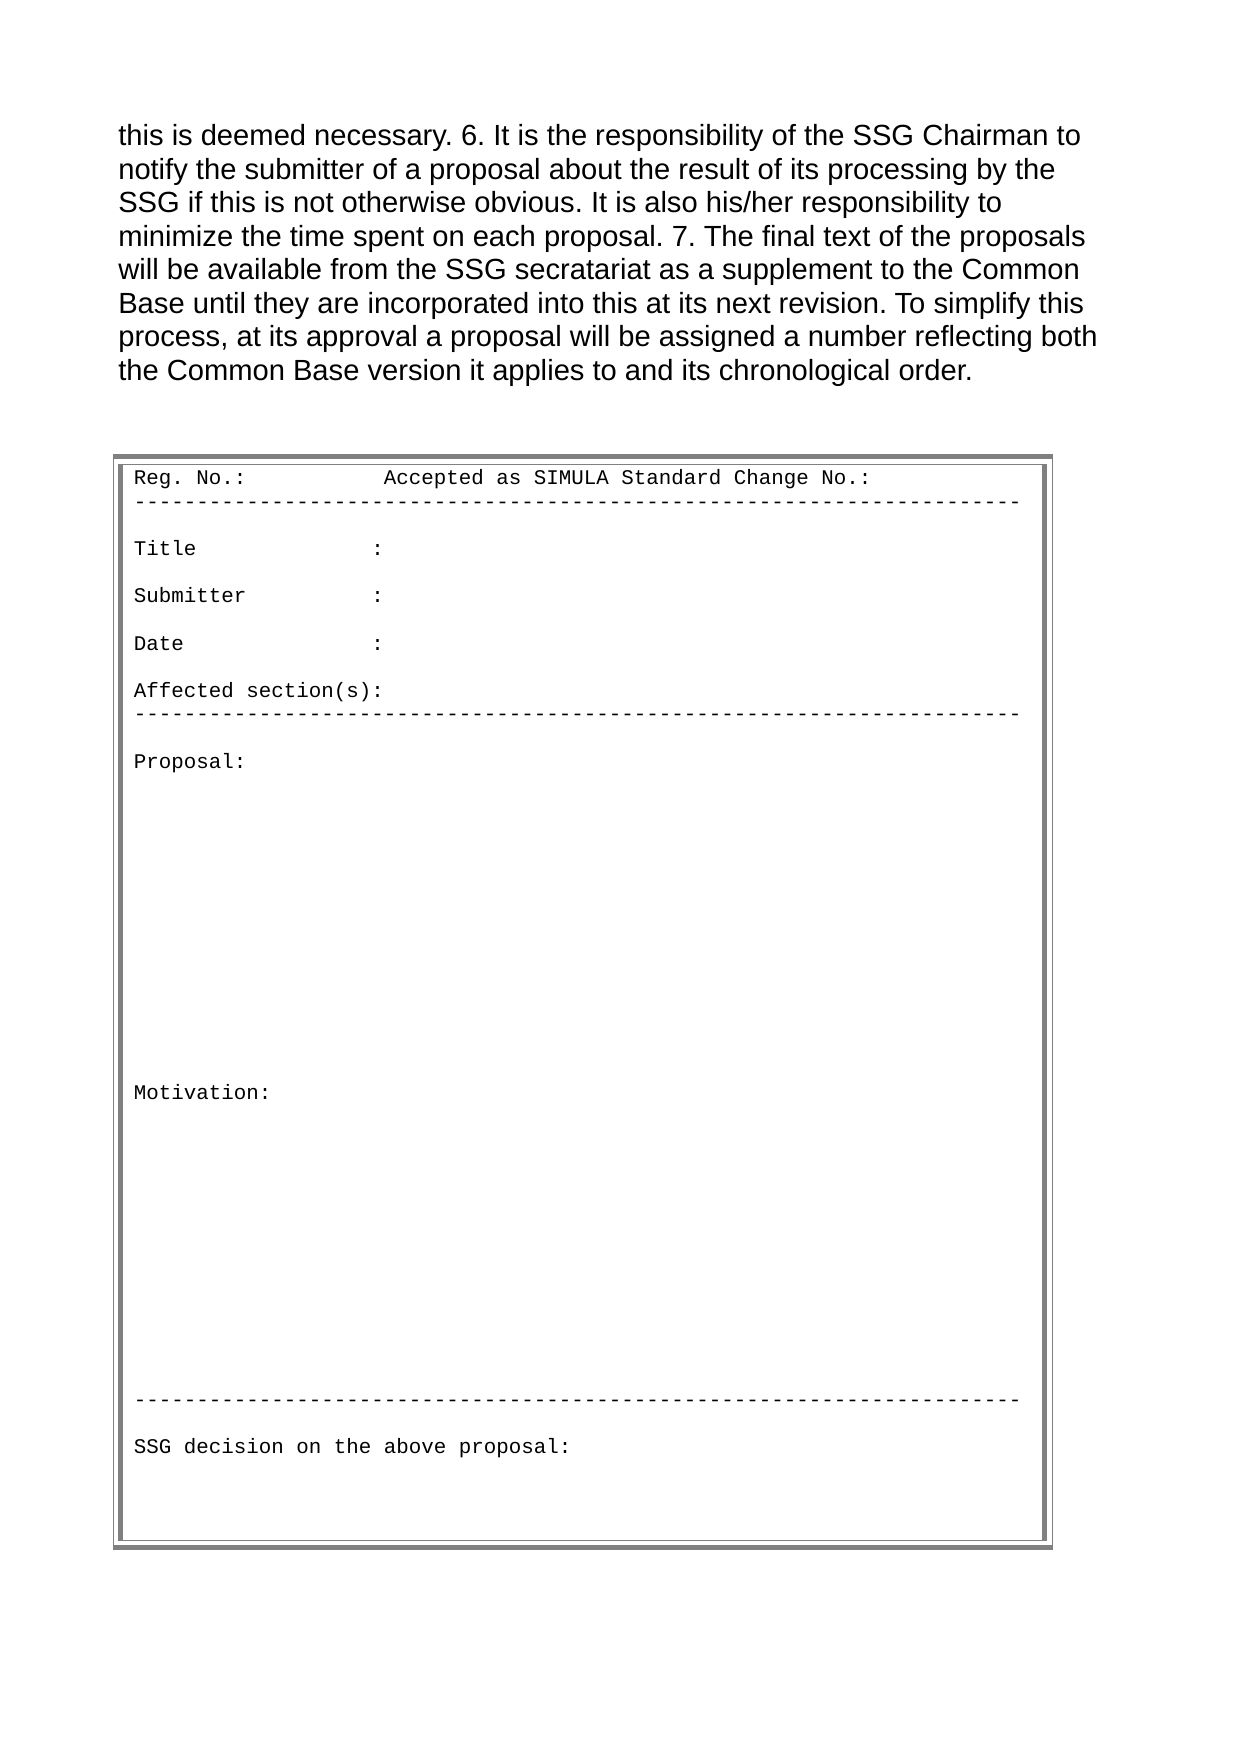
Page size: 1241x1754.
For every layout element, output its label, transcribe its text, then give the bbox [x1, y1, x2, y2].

list this is deemed necessary. 6. It is the responsibility of the SSG Chairman to notify the submitter of a proposal about the result of its processing by the SSG if this is not otherwise obvious. It is also his/her responsibility to minimize the time spent on each proposal. 7. The final text of the proposals will be available from the SSG secratariat as a supplement to the Common Base until they are incorporated into this at its next revision. To simplify this process, at its approval a proposal will be assigned a number reflecting both the Common Base version it applies to and its chronological order. [118, 118, 1122, 386]
table_header Reg. No.: Accepted as SIMULA Standard Change No.: ----------------------------------------------------------------------- Title : Submitter : Date : Affected section(s): ----------------------------------------------------------------------- Proposal: Motivation: ----------------------------------------------------------------------- SSG decision on the above proposal: [123, 465, 1042, 1540]
